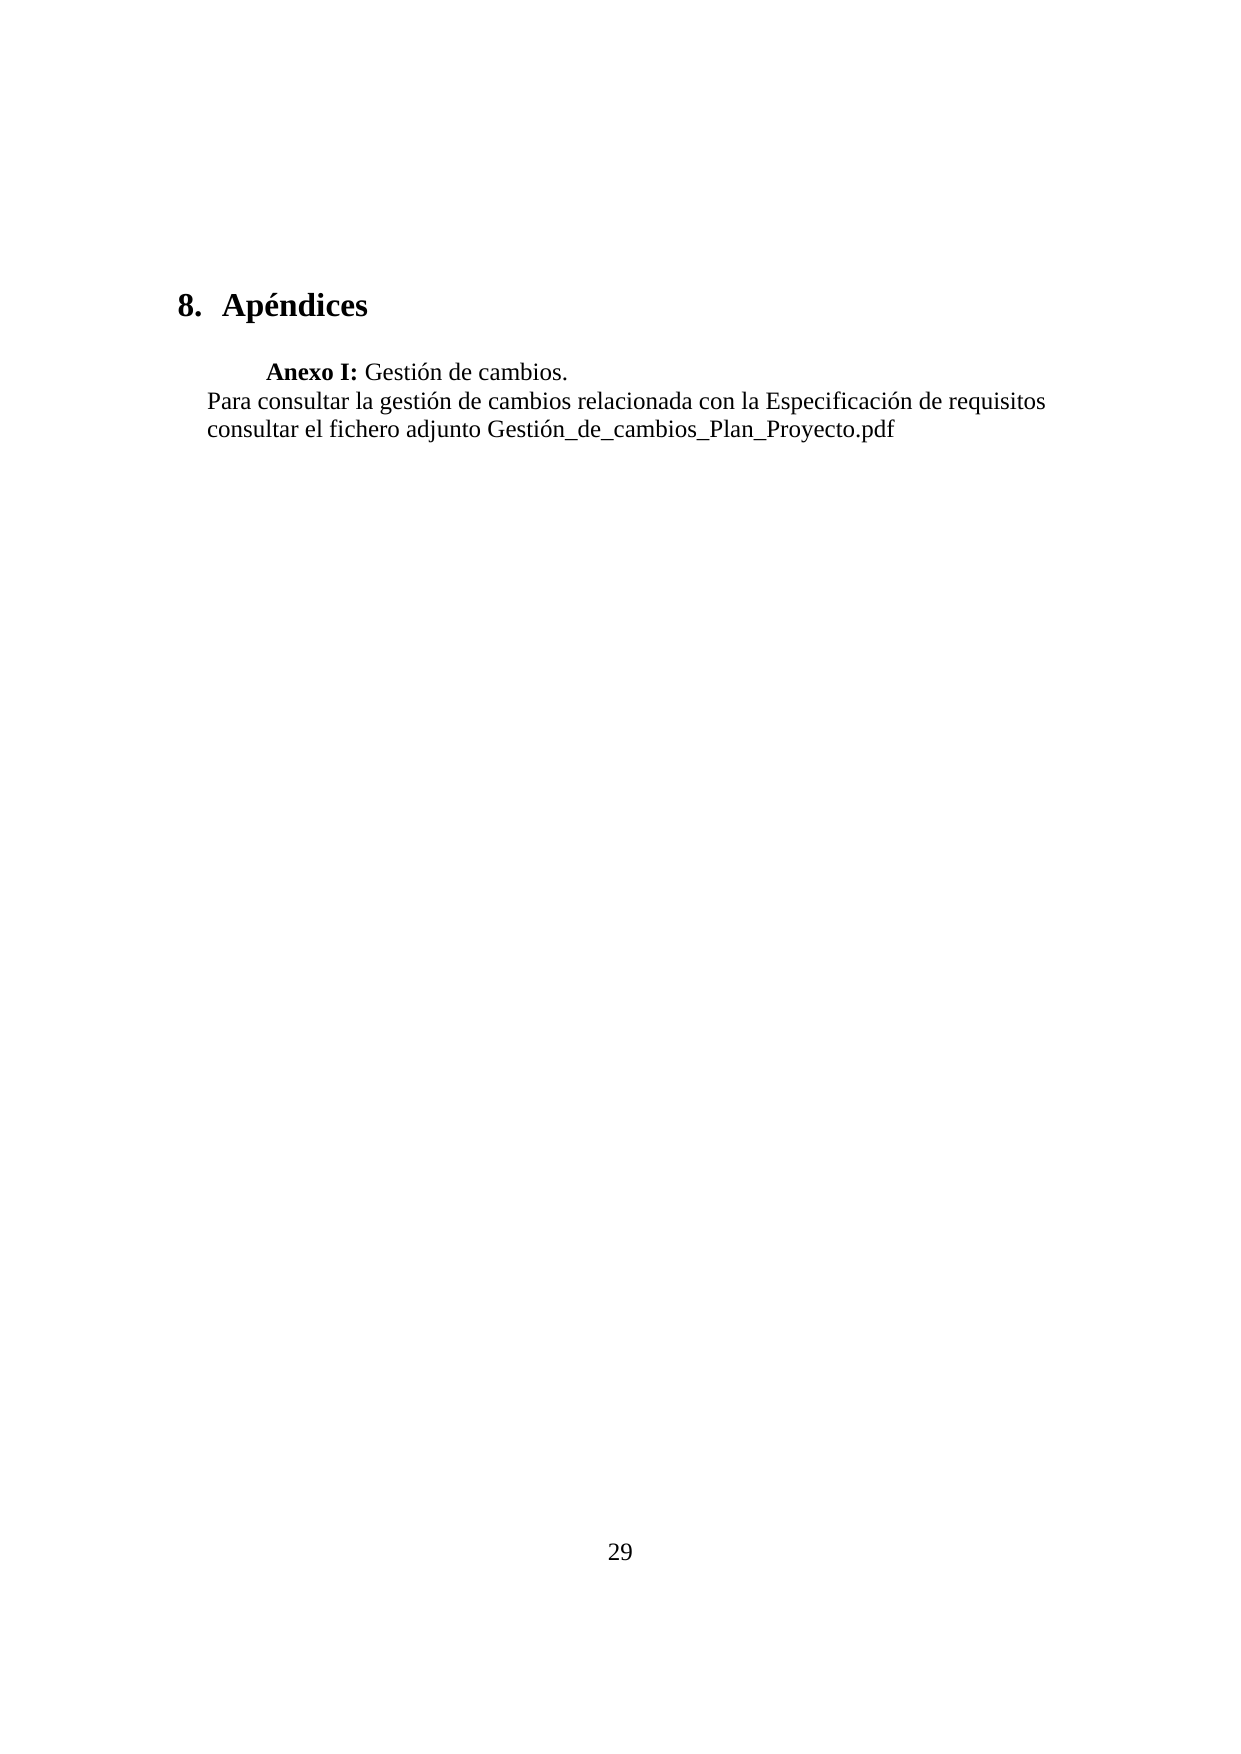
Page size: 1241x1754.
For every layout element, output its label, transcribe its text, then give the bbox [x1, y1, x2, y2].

list Para consultar la gestión de cambios relacionada con la Especificación de requisitos consultar el fichero adjunto Gestión_de_cambios_Plan_Proyecto.pdf [148, 386, 1063, 443]
list Apéndices [177, 285, 1063, 323]
list Anexo I: Gestión de cambios. [207, 357, 1063, 386]
